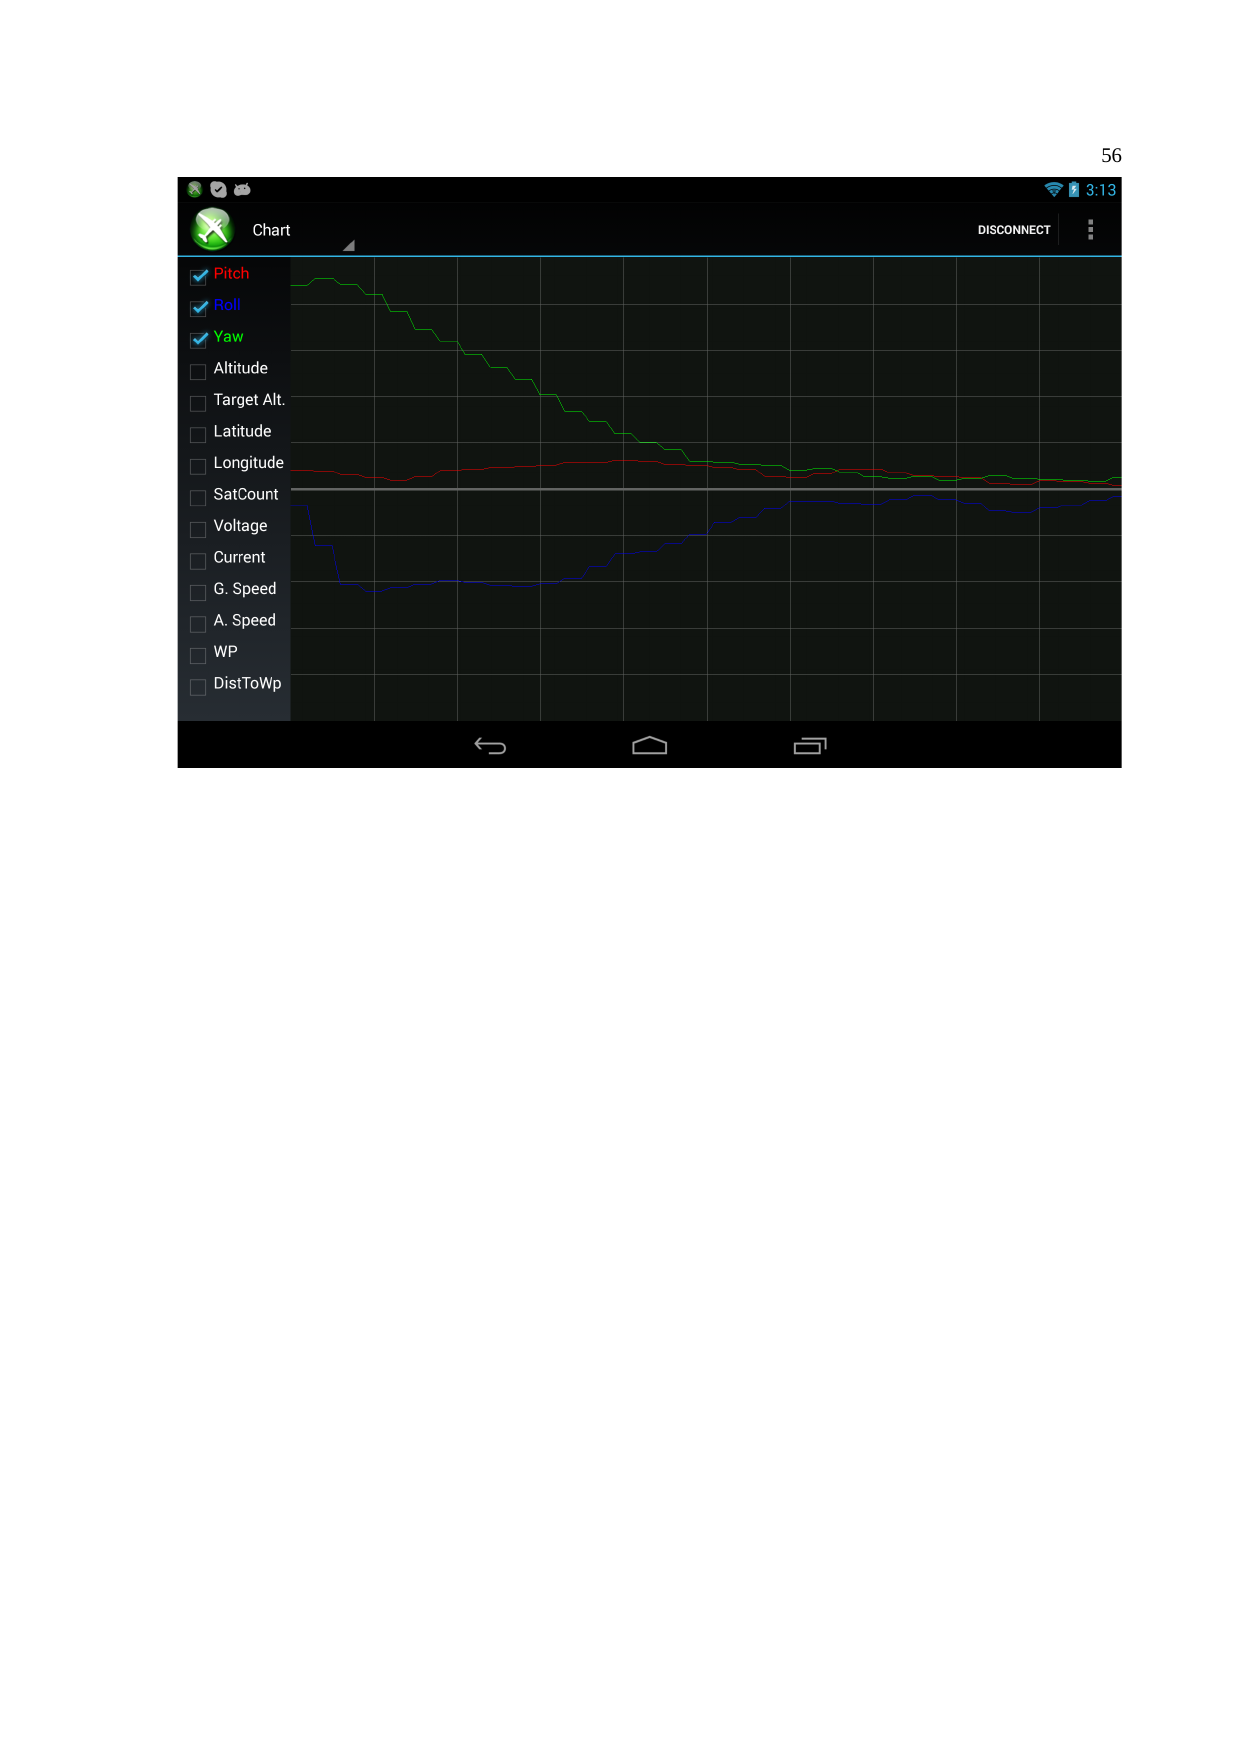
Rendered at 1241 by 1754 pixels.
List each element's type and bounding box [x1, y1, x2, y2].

picture [177, 177, 1122, 768]
